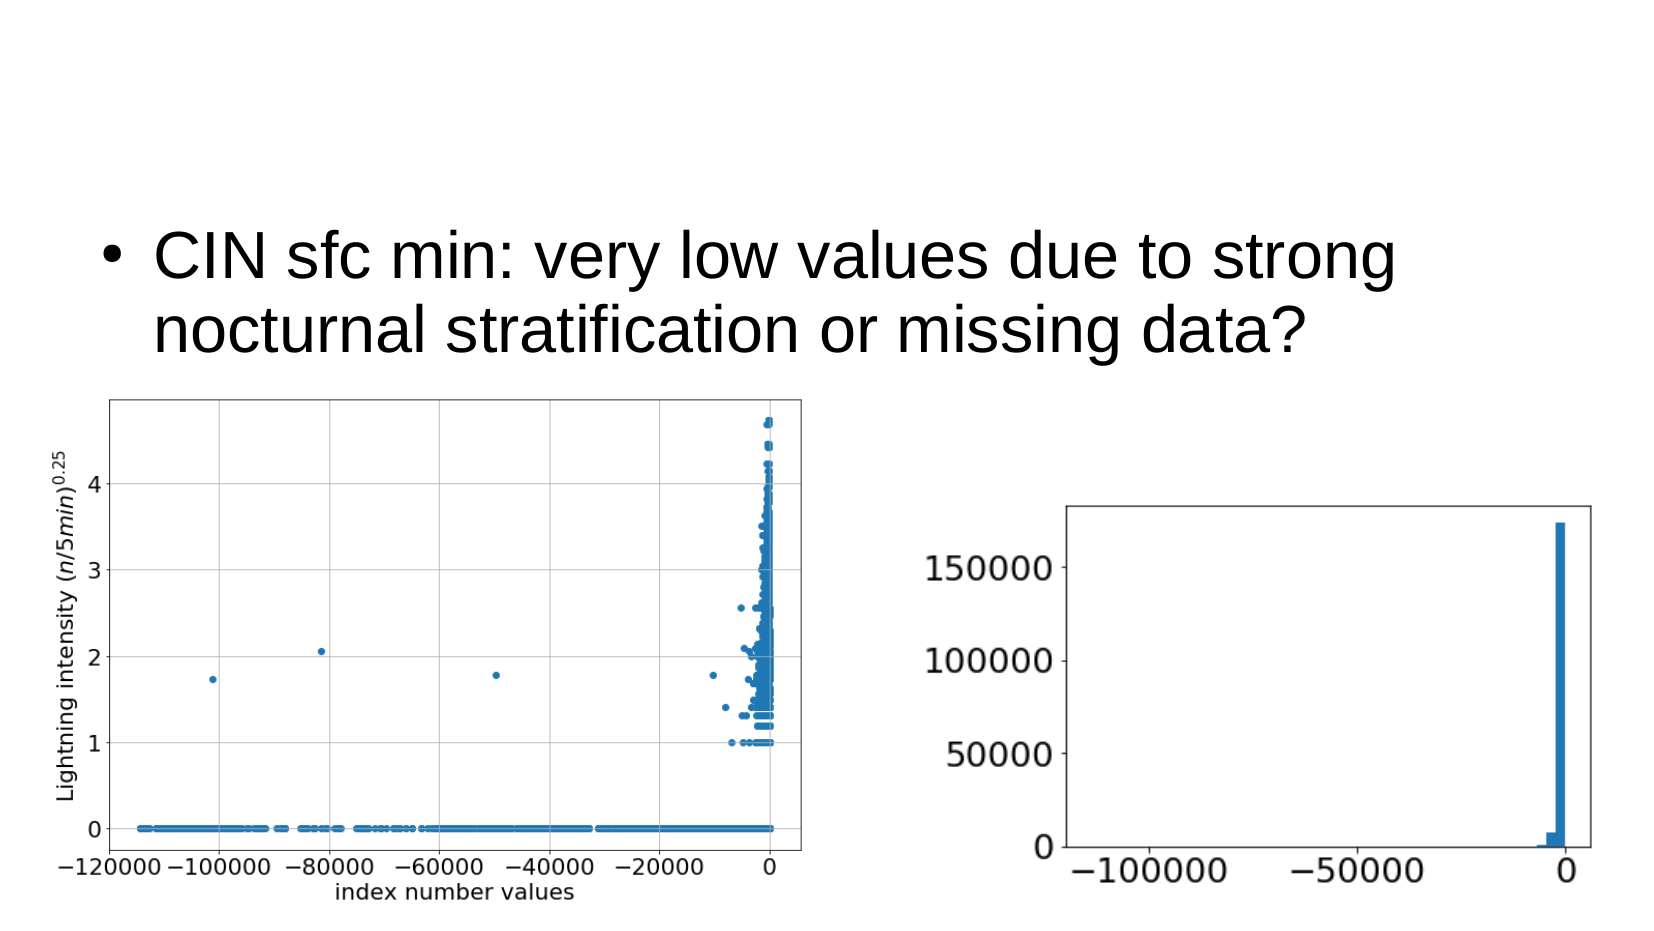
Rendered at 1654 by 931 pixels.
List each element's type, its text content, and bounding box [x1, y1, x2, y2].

picture [45, 389, 811, 910]
picture [911, 490, 1606, 901]
list CIN sfc min: very low values due to strong nocturnal stratification or missing data? [82, 217, 1571, 758]
